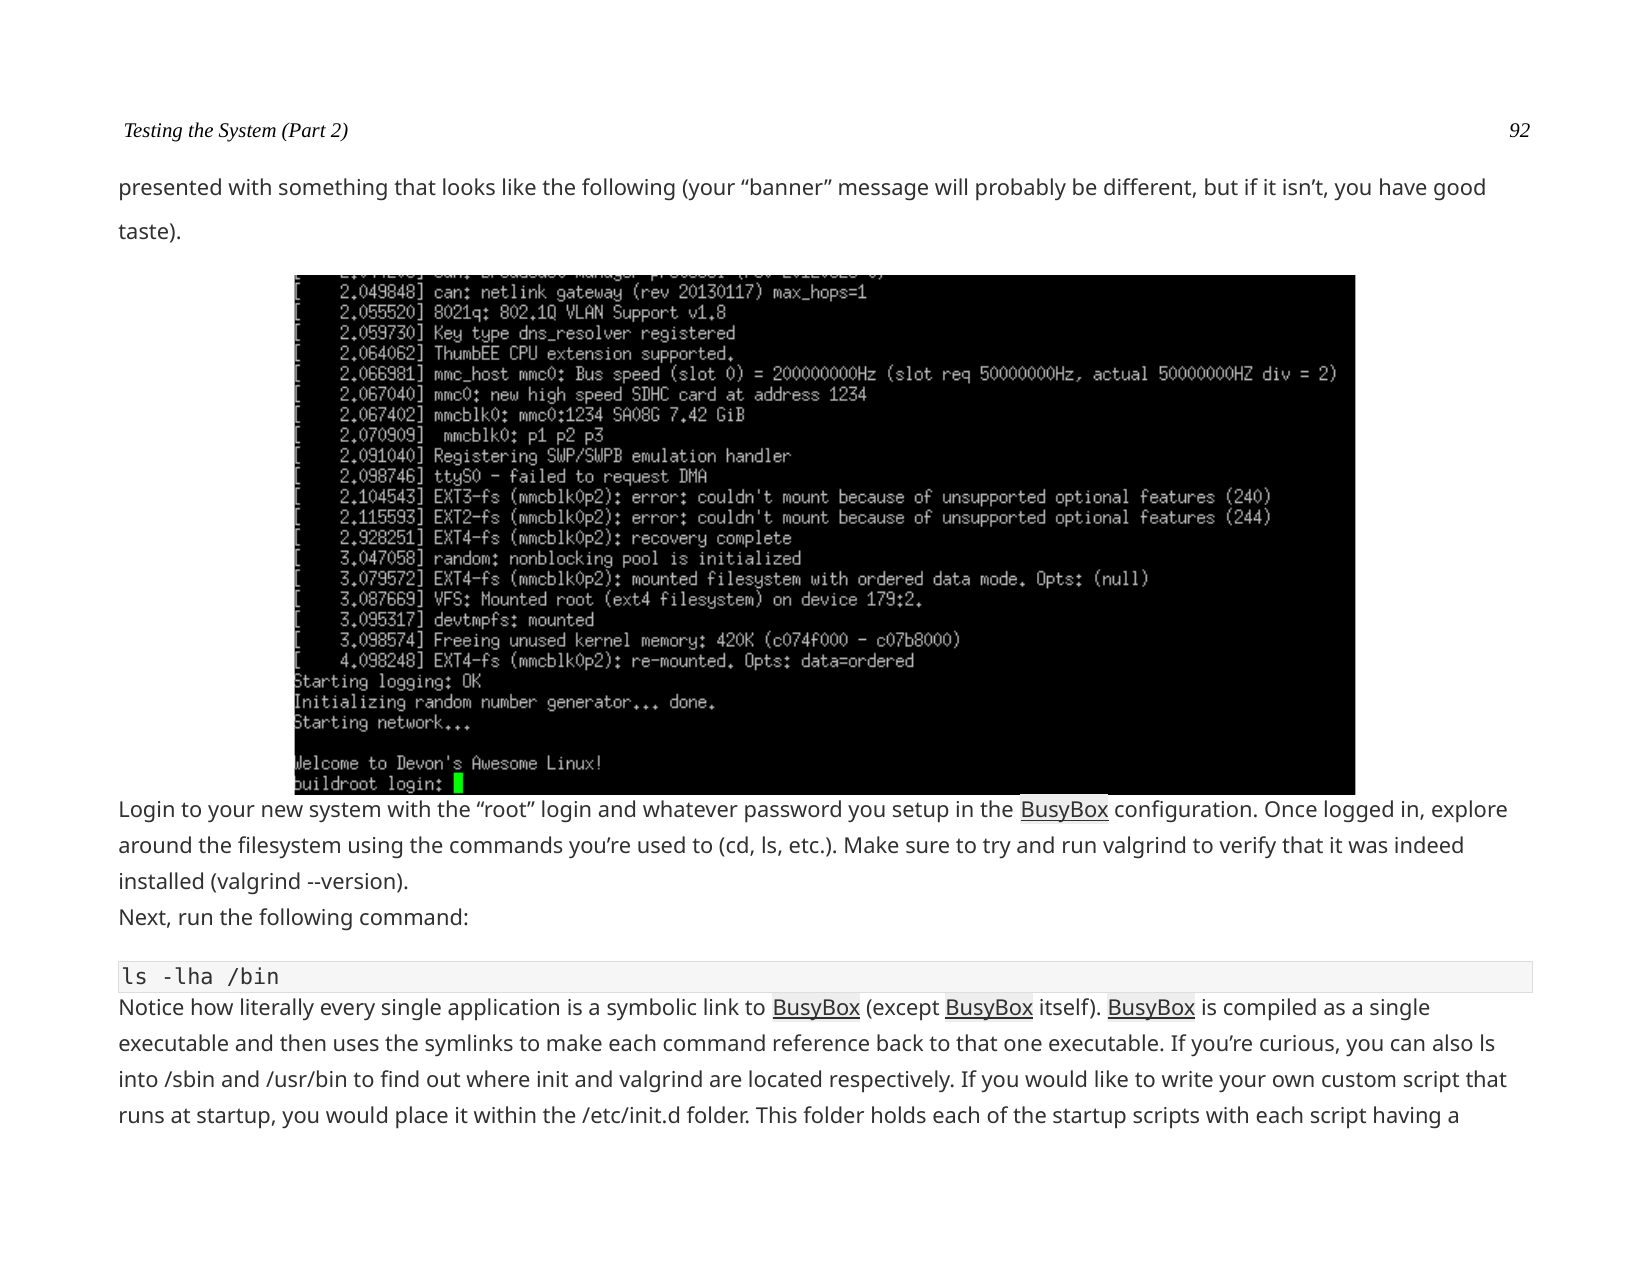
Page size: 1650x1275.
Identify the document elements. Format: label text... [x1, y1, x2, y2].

picture [294, 275, 1356, 795]
text ls -lha /bin [119, 962, 1532, 992]
text Notice how literally every single application is a symbolic link to BusyBox (except BusyBox itself). BusyBox is compiled as a single executable and then uses the symlinks to make each command reference back to that one executable. If you’re curious, you can also ls into /sbin and /usr/bin to find out where init and valgrind are located respectively. If you would like to write your own custom script that runs at startup, you would place it within the /etc/init.d folder. This folder holds each of the startup scripts with each script having a [118, 993, 1532, 1129]
text Next, run the following command: [118, 902, 1532, 931]
text Login to your new system with the “root” login and whatever password you setup in the BusyBox configuration. Once logged in, explore around the filesystem using the commands you’re used to (cd, ls, etc.). Make sure to try and run valgrind to verify that it was indeed installed (valgrind --version). [118, 794, 1532, 896]
text presented with something that looks like the following (your “banner” message will probably be different, but if it isn’t, you have good taste). [118, 172, 1532, 246]
